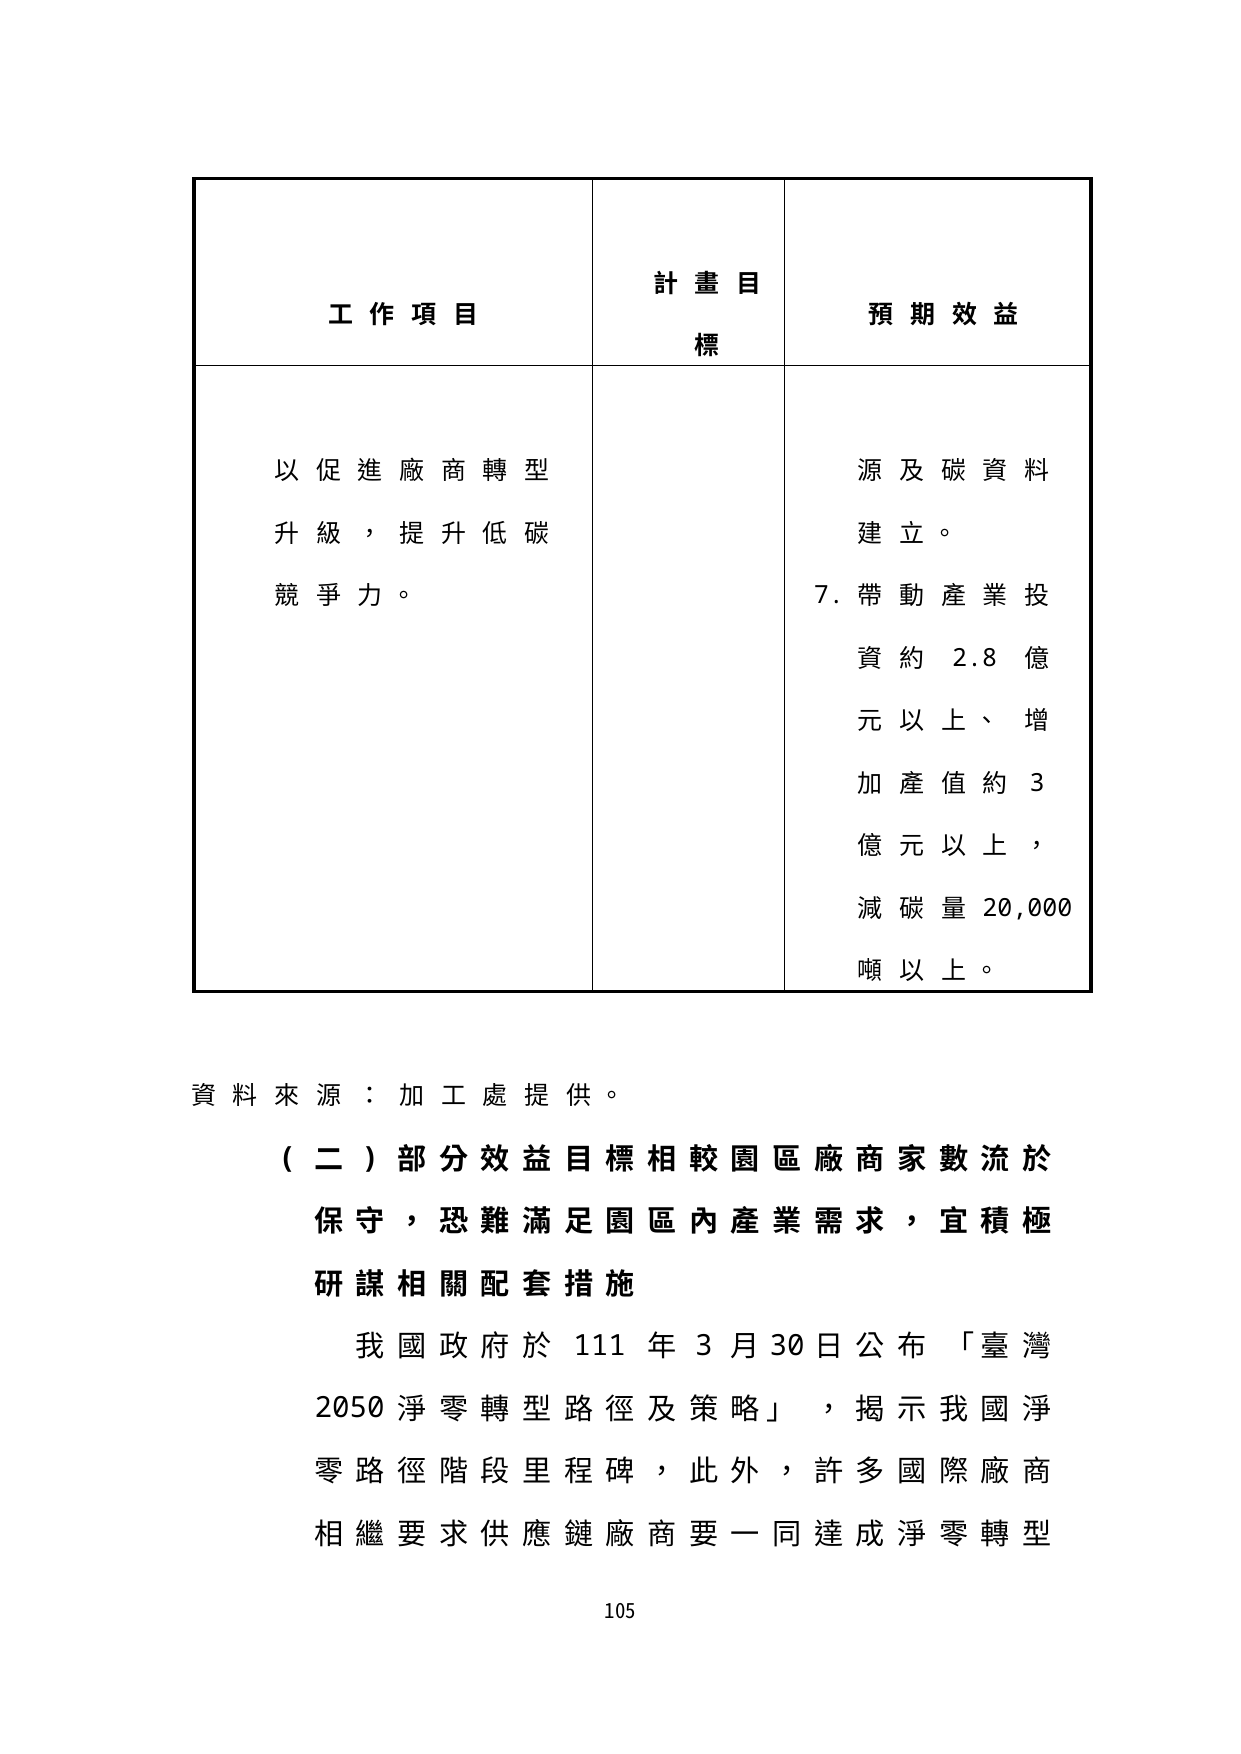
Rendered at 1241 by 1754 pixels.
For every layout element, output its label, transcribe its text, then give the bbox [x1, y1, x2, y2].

text (二)部分效益目標相較園區廠商家數流於保守，恐難滿足園區內產業需求，宜積極研謀相關配套措施 [242, 1115, 1058, 1302]
table_cell 源及碳資料建立。 7.帶動產業投資約2.8億元以上、增加產值約3億元以上，減碳量20,000噸以上。 [785, 366, 1089, 990]
table_cell [593, 366, 784, 990]
table_header 預期效益 [785, 180, 1089, 365]
table_header 計畫目標 [593, 180, 784, 365]
text 我國政府於111年3月30日公布「臺灣2050淨零轉型路徑及策略」，揭示我國淨零路徑階段里程碑，此外，許多國際廠商相繼要求供應鏈廠商要一同達成淨零轉型 [271, 1302, 1058, 1552]
table_header 工作項目 [196, 180, 592, 365]
text 資料來源：加工處提供。 [183, 1052, 1058, 1115]
table_cell 以促進廠商轉型升級，提升低碳競爭力。 [196, 366, 592, 990]
